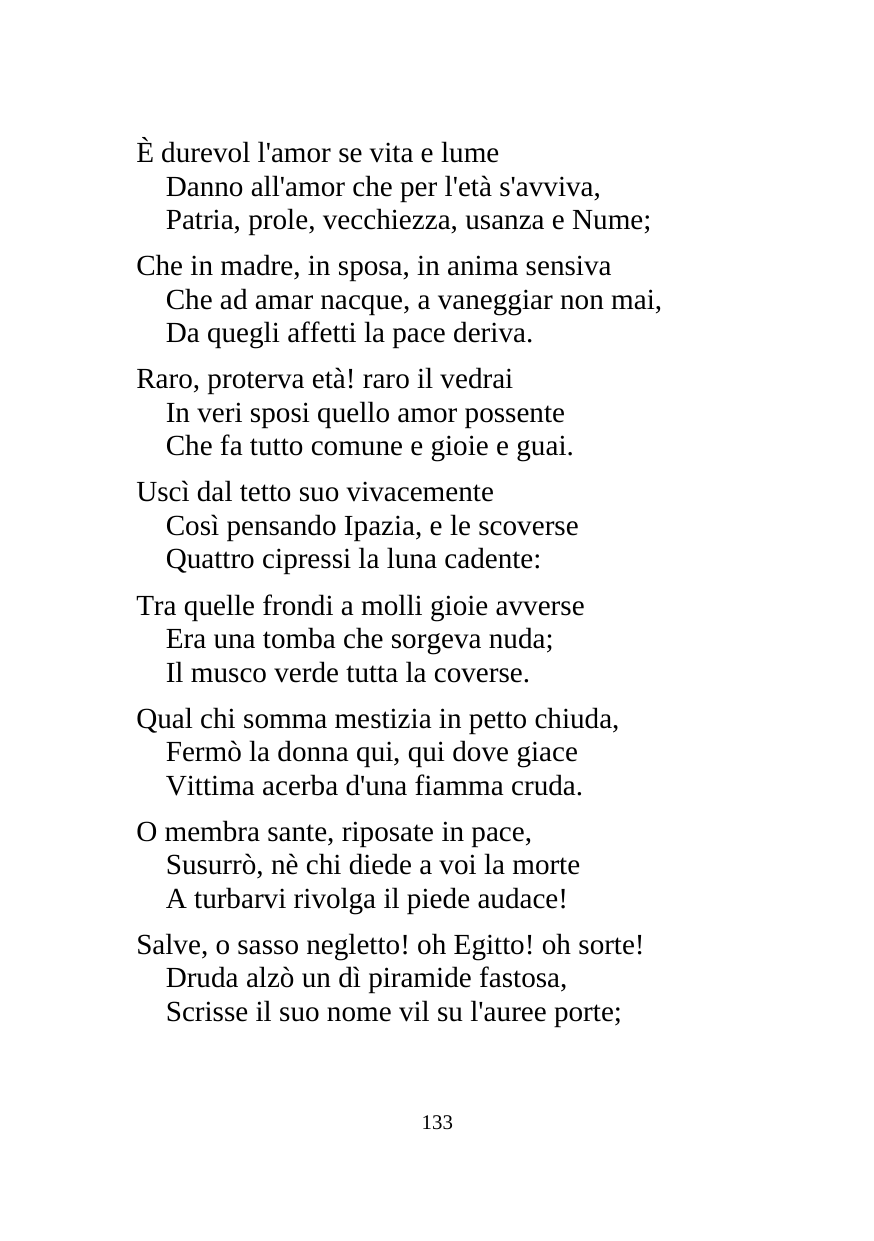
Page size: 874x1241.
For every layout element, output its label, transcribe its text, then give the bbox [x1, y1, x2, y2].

text Raro, proterva età! raro il vedrai In veri sposi quello amor possente Che fa tutto comune e gioie e guai. [136, 361, 768, 462]
text È durevol l'amor se vita e lume Danno all'amor che per l'età s'avviva, Patria, prole, vecchiezza, usanza e Nume; [136, 135, 768, 236]
text Che in madre, in sposa, in anima sensiva Che ad amar nacque, a vaneggiar non mai, Da quegli affetti la pace deriva. [136, 248, 768, 349]
text O membra sante, riposate in pace, Susurrò, nè chi diede a voi la morte A turbarvi rivolga il piede audace! [136, 814, 768, 914]
text Uscì dal tetto suo vivacemente Così pensando Ipazia, e le scoverse Quattro cipressi la luna cadente: [136, 474, 768, 575]
text Qual chi somma mestizia in petto chiuda, Fermò la donna qui, qui dove giace Vittima acerba d'una fiamma cruda. [136, 701, 768, 801]
text Salve, o sasso negletto! oh Egitto! oh sorte! Druda alzò un dì piramide fastosa, Scrisse il suo nome vil su l'auree porte; [136, 927, 768, 1028]
text Tra quelle frondi a molli gioie avverse Era una tomba che sorgeva nuda; Il musco verde tutta la coverse. [136, 588, 768, 688]
